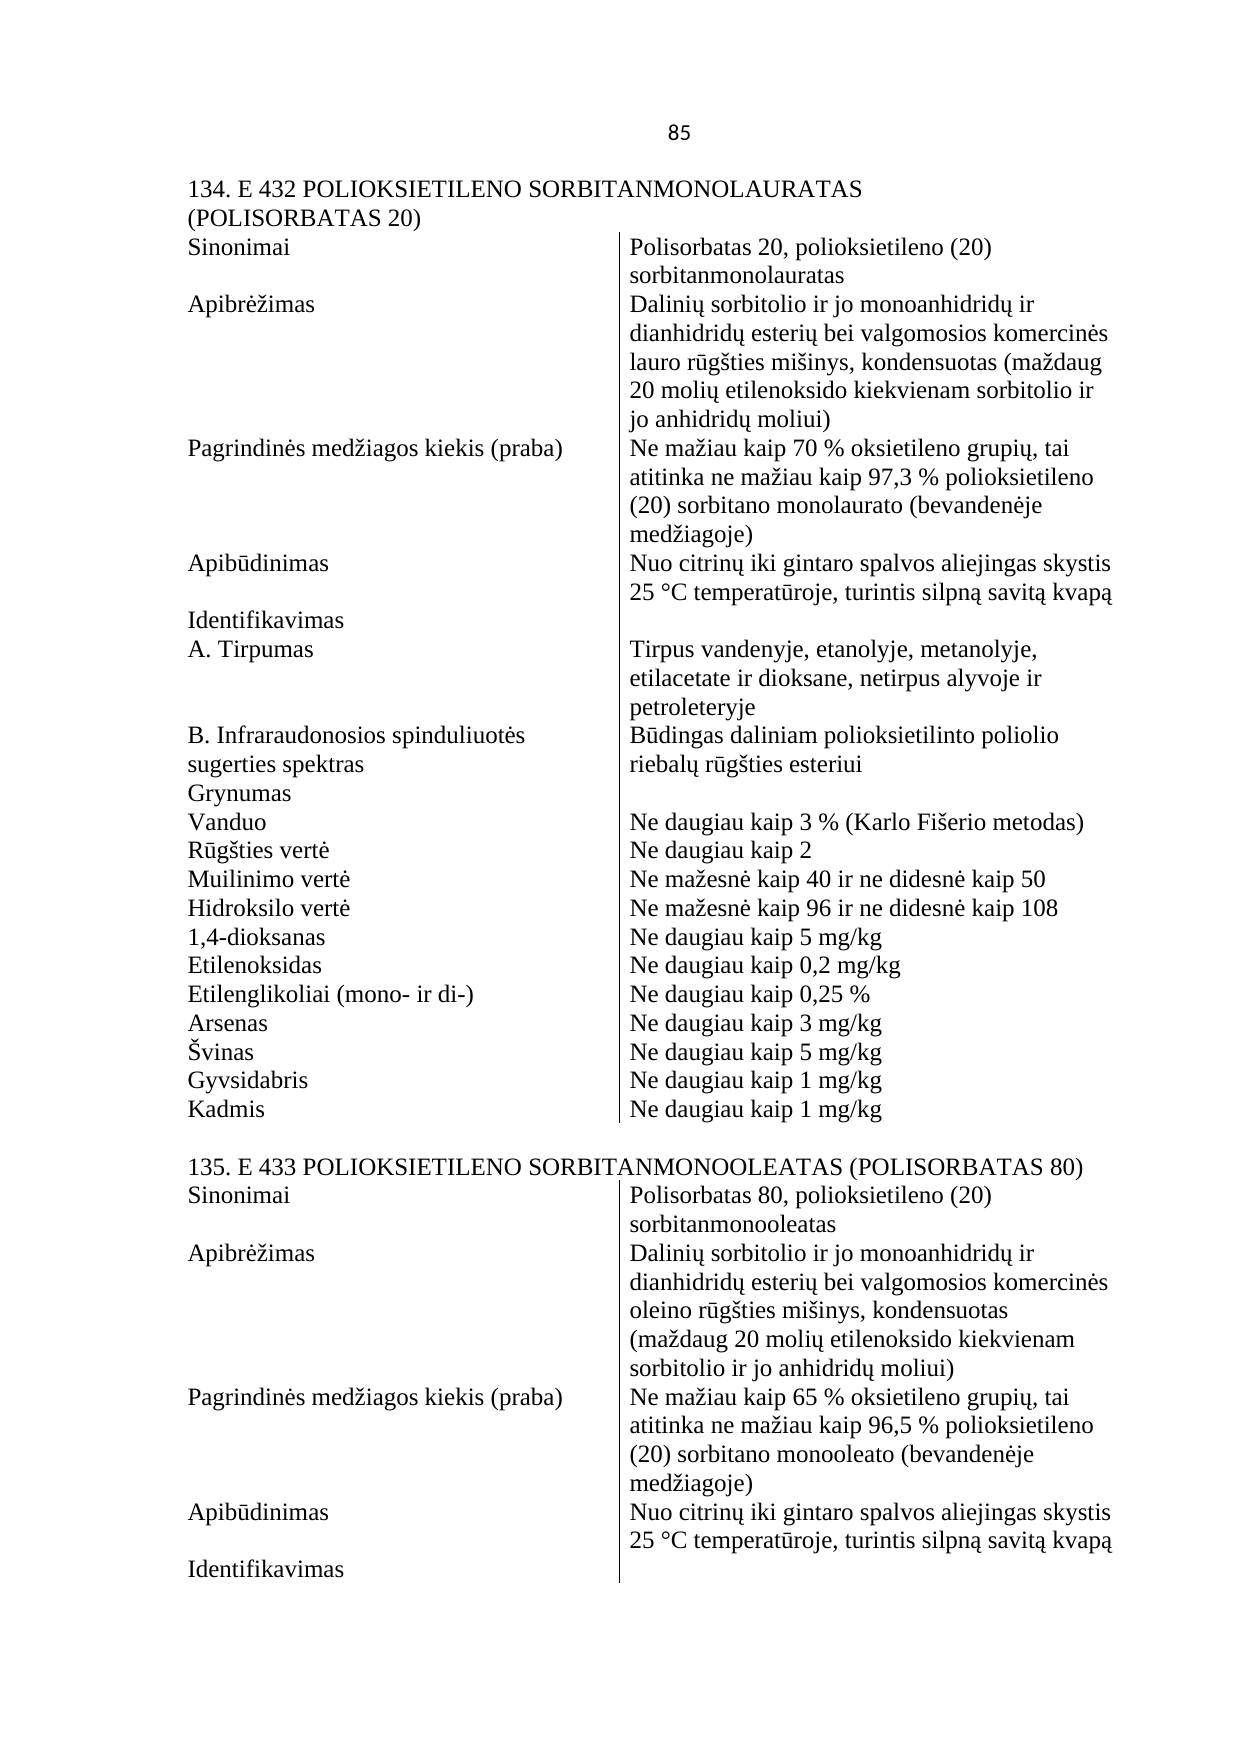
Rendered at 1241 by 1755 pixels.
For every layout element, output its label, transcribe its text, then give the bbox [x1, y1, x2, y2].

table_cell Ne daugiau kaip 5 mg/kg [620, 1037, 1122, 1065]
table_header 134. E 432 POLIOKSIETILENO SORBITANMONOLAURATAS (POLISORBATAS 20) [177, 174, 1122, 232]
table_cell Švinas [177, 1037, 619, 1065]
table_cell Būdingas daliniam polioksietilinto poliolio riebalų rūgšties esteriui [620, 720, 1122, 778]
table_cell Ne daugiau kaip 2 [620, 835, 1122, 864]
table_cell Ne mažiau kaip 65 % oksietileno grupių, tai atitinka ne mažiau kaip 96,5 % polioksietileno (20) sorbitano monooleato (bevandenėje medžiagoje) [620, 1382, 1122, 1497]
table_cell Ne mažiau kaip 70 % oksietileno grupių, tai atitinka ne mažiau kaip 97,3 % polioksietileno (20) sorbitano monolaurato (bevandenėje medžiagoje) [620, 433, 1122, 548]
table_cell Apibūdinimas [177, 548, 619, 605]
table_cell Nuo citrinų iki gintaro spalvos aliejingas skystis 25 °C temperatūroje, turintis silpną savitą kvapą [620, 548, 1122, 605]
table_cell Polisorbatas 20, polioksietileno (20) sorbitanmonolauratas [620, 232, 1122, 289]
table_cell Dalinių sorbitolio ir jo monoanhidridų ir dianhidridų esterių bei valgomosios komercinės lauro rūgšties mišinys, kondensuotas (maždaug 20 molių etilenoksido kiekvienam sorbitolio ir jo anhidridų moliui) [620, 289, 1122, 433]
table_cell Vanduo [177, 807, 619, 835]
table_header 135. E 433 POLIOKSIETILENO SORBITANMONOOLEATAS (POLISORBATAS 80) [177, 1152, 1122, 1180]
table_cell Muilinimo vertė [177, 864, 619, 893]
table_cell Ne daugiau kaip 0,25 % [620, 979, 1122, 1008]
table_cell Rūgšties vertė [177, 835, 619, 864]
table_cell Pagrindinės medžiagos kiekis (praba) [177, 433, 619, 548]
table_cell B. Infraraudonosios spinduliuotės sugerties spektras [177, 720, 619, 778]
table_cell Sinonimai [177, 232, 619, 289]
table_cell Ne daugiau kaip 1 mg/kg [620, 1094, 1122, 1123]
table_cell Etilenoksidas [177, 950, 619, 979]
table_cell Arsenas [177, 1008, 619, 1037]
table_cell Hidroksilo vertė [177, 893, 619, 922]
table_cell [620, 605, 1122, 634]
table_cell Ne daugiau kaip 3 % (Karlo Fišerio metodas) [620, 807, 1122, 835]
table_cell [620, 1554, 1122, 1583]
table_cell Gyvsidabris [177, 1065, 619, 1094]
table_cell Grynumas [177, 778, 619, 807]
table_cell A. Tirpumas [177, 634, 619, 720]
table_cell Ne daugiau kaip 3 mg/kg [620, 1008, 1122, 1037]
table_cell Ne daugiau kaip 1 mg/kg [620, 1065, 1122, 1094]
table_cell Identifikavimas [177, 605, 619, 634]
table_cell Ne daugiau kaip 5 mg/kg [620, 922, 1122, 950]
table_cell Dalinių sorbitolio ir jo monoanhidridų ir dianhidridų esterių bei valgomosios komercinės oleino rūgšties mišinys, kondensuotas (maždaug 20 molių etilenoksido kiekvienam sorbitolio ir jo anhidridų moliui) [620, 1238, 1122, 1382]
table_cell Ne daugiau kaip 0,2 mg/kg [620, 950, 1122, 979]
table_cell Apibrėžimas [177, 289, 619, 433]
table_cell Identifikavimas [177, 1554, 619, 1583]
table_cell Ne mažesnė kaip 40 ir ne didesnė kaip 50 [620, 864, 1122, 893]
table_cell Pagrindinės medžiagos kiekis (praba) [177, 1382, 619, 1497]
table_cell Nuo citrinų iki gintaro spalvos aliejingas skystis 25 °C temperatūroje, turintis silpną savitą kvapą [620, 1497, 1122, 1554]
table_cell 1,4-dioksanas [177, 922, 619, 950]
table_cell Sinonimai [177, 1180, 619, 1238]
table_cell [620, 778, 1122, 807]
table_cell Etilenglikoliai (mono- ir di-) [177, 979, 619, 1008]
table_cell Apibūdinimas [177, 1497, 619, 1554]
table_cell Ne mažesnė kaip 96 ir ne didesnė kaip 108 [620, 893, 1122, 922]
table_cell Tirpus vandenyje, etanolyje, metanolyje, etilacetate ir dioksane, netirpus alyvoje ir petroleteryje [620, 634, 1122, 720]
table_cell Kadmis [177, 1094, 619, 1123]
table_cell Polisorbatas 80, polioksietileno (20) sorbitanmonooleatas [620, 1180, 1122, 1238]
table_cell Apibrėžimas [177, 1238, 619, 1382]
